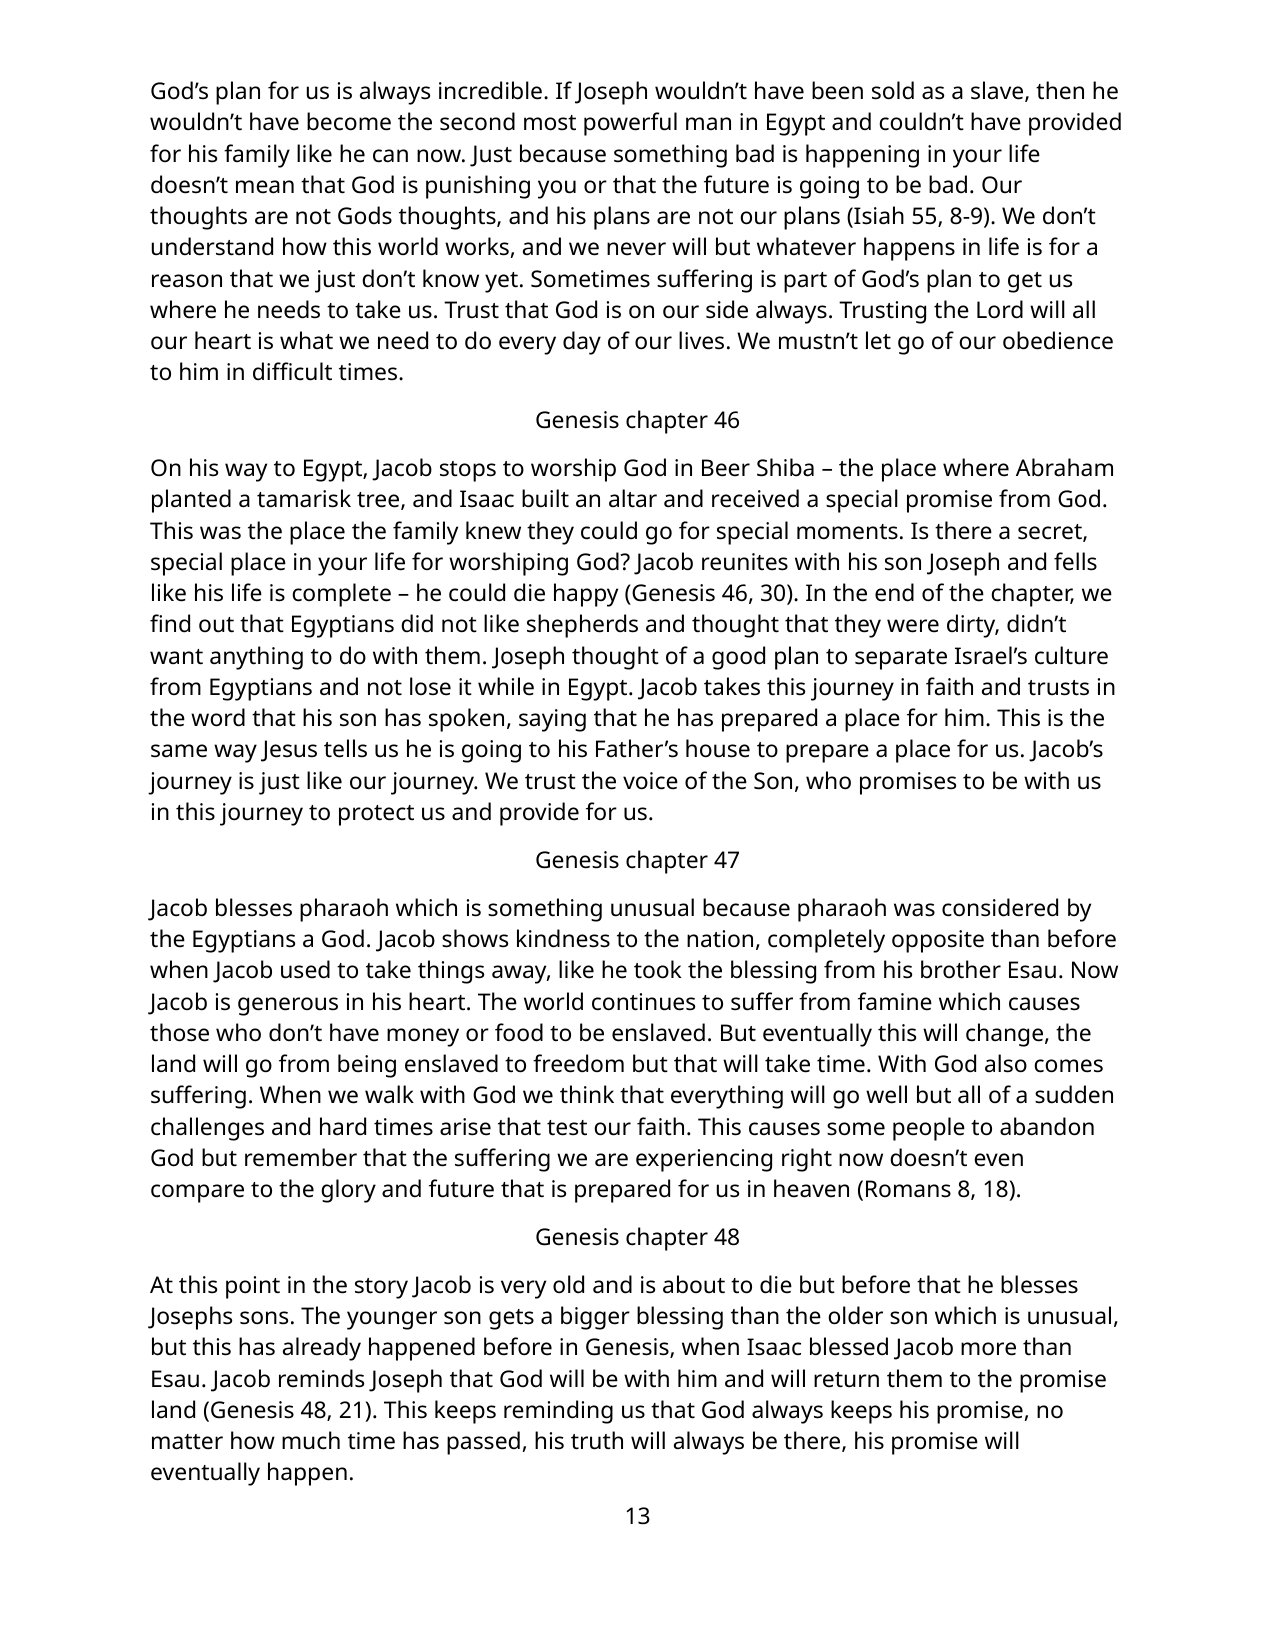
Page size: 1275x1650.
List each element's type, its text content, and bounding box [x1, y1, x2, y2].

text God’s plan for us is always incredible. If Joseph wouldn’t have been sold as a slave, then he wouldn’t have become the second most powerful man in Egypt and couldn’t have provided for his family like he can now. Just because something bad is happening in your life doesn’t mean that God is punishing you or that the future is going to be bad. Our thoughts are not Gods thoughts, and his plans are not our plans (Isiah 55, 8-9). We don’t understand how this world works, and we never will but whatever happens in life is for a reason that we just don’t know yet. Sometimes suffering is part of God’s plan to get us where he needs to take us. Trust that God is on our side always. Trusting the Lord will all our heart is what we need to do every day of our lives. We mustn’t let go of our obedience to him in difficult times. [150, 75, 1125, 387]
text Jacob blesses pharaoh which is something unusual because pharaoh was considered by the Egyptians a God. Jacob shows kindness to the nation, completely opposite than before when Jacob used to take things away, like he took the blessing from his brother Esau. Now Jacob is generous in his heart. The world continues to suffer from famine which causes those who don’t have money or food to be enslaved. But eventually this will change, the land will go from being enslaved to freedom but that will take time. With God also comes suffering. When we walk with God we think that everything will go well but all of a sudden challenges and hard times arise that test our faith. This causes some people to abandon God but remember that the suffering we are experiencing right now doesn’t even compare to the glory and future that is prepared for us in heaven (Romans 8, 18). [150, 892, 1125, 1204]
text Genesis chapter 46 [150, 404, 1125, 435]
text On his way to Egypt, Jacob stops to worship God in Beer Shiba – the place where Abraham planted a tamarisk tree, and Isaac built an altar and received a special promise from God. This was the place the family knew they could go for special moments. Is there a secret, special place in your life for worshiping God? Jacob reunites with his son Joseph and fells like his life is complete – he could die happy (Genesis 46, 30). In the end of the chapter, we find out that Egyptians did not like shepherds and thought that they were dirty, didn’t want anything to do with them. Joseph thought of a good plan to separate Israel’s culture from Egyptians and not lose it while in Egypt. Jacob takes this journey in faith and trusts in the word that his son has spoken, saying that he has prepared a place for him. This is the same way Jesus tells us he is going to his Father’s house to prepare a place for us. Jacob’s journey is just like our journey. We trust the voice of the Son, who promises to be with us in this journey to protect us and provide for us. [150, 452, 1125, 827]
text At this point in the story Jacob is very old and is about to die but before that he blesses Josephs sons. The younger son gets a bigger blessing than the older son which is unusual, but this has already happened before in Genesis, when Isaac blessed Jacob more than Esau. Jacob reminds Joseph that God will be with him and will return them to the promise land (Genesis 48, 21). This keeps reminding us that God always keeps his promise, no matter how much time has passed, his truth will always be there, his promise will eventually happen. [150, 1269, 1125, 1487]
text Genesis chapter 47 [150, 844, 1125, 875]
text Genesis chapter 48 [150, 1221, 1125, 1252]
